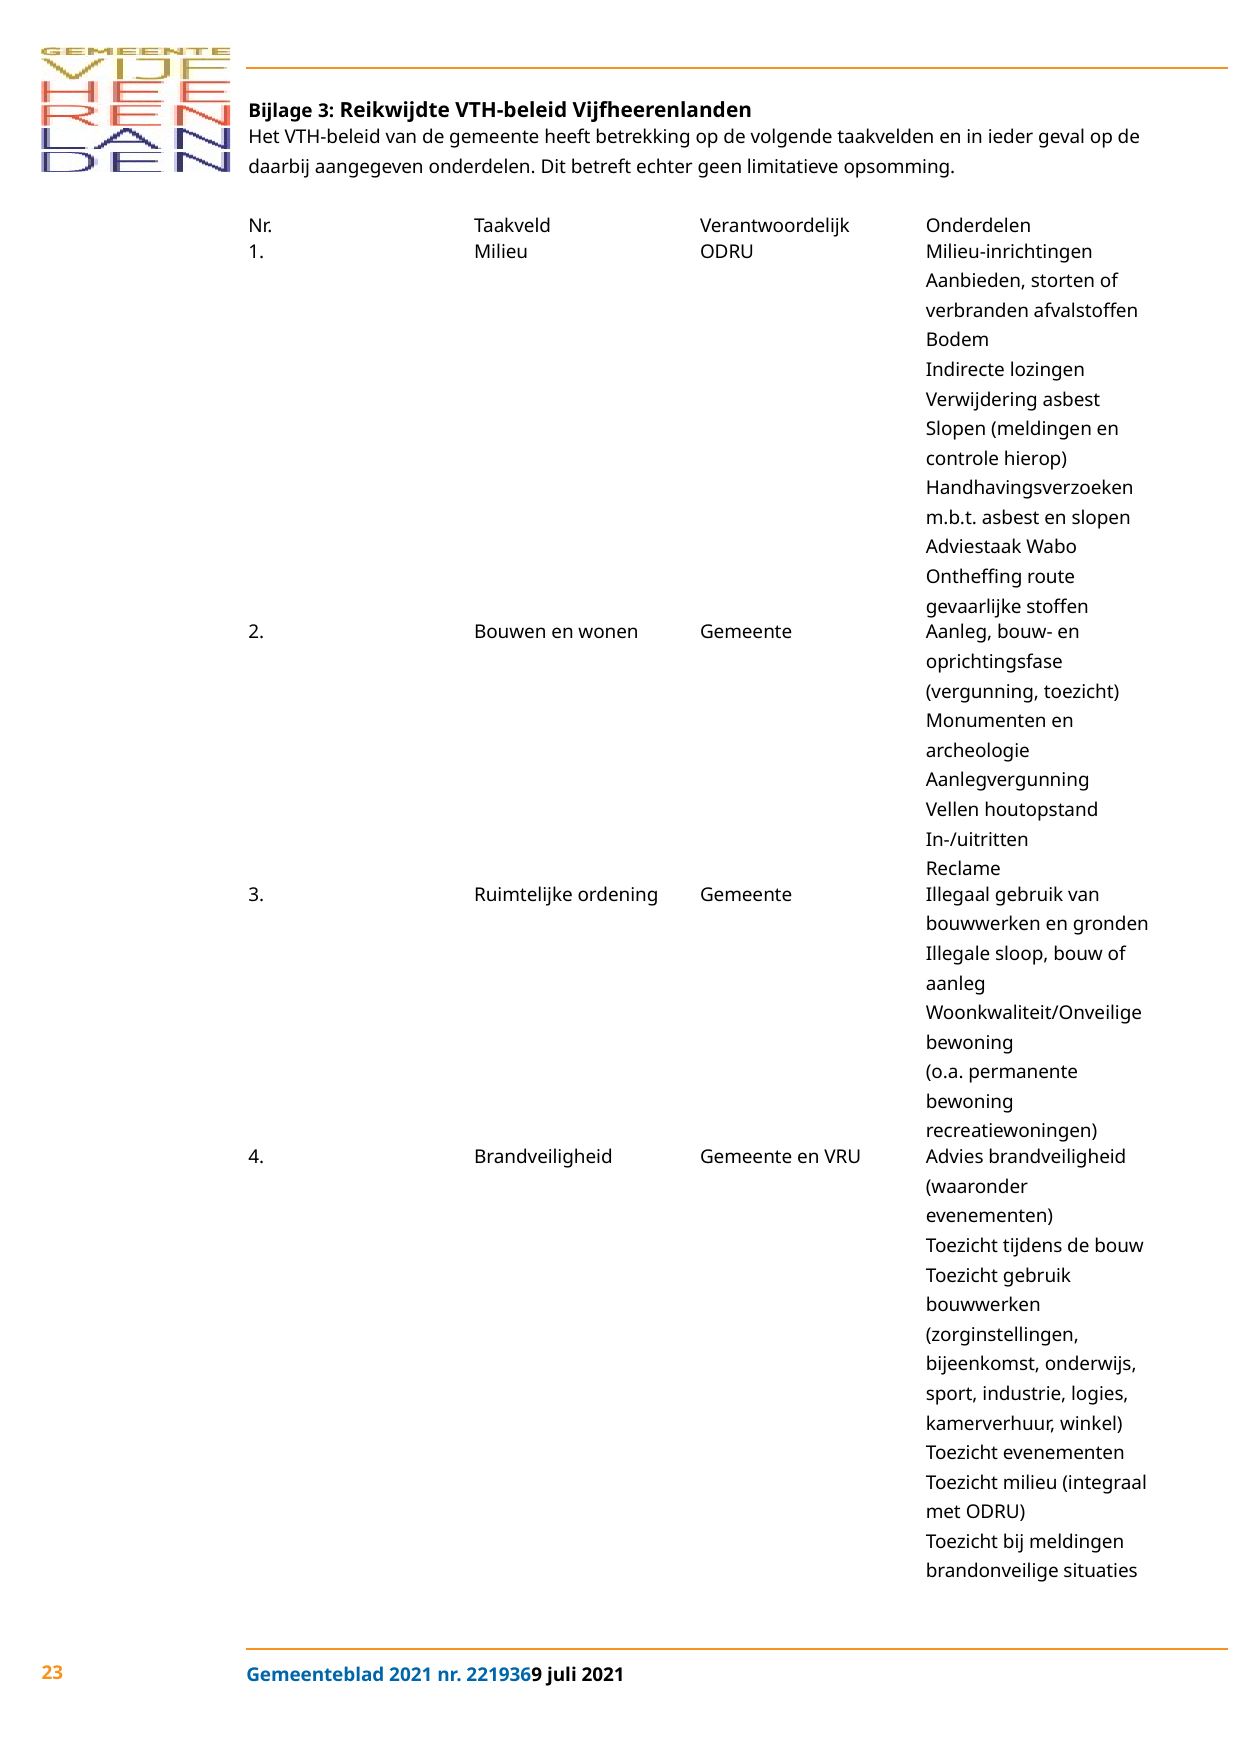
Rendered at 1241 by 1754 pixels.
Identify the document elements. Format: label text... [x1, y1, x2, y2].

table_cell 3. [248, 881, 474, 1143]
table_header Onderdelen [926, 212, 1152, 238]
table_cell ODRU [700, 238, 926, 619]
picture [41, 47, 231, 172]
table_cell Gemeente [700, 619, 926, 881]
table_cell 1. [248, 238, 474, 619]
table_cell Milieu [474, 238, 700, 619]
table_header Nr. [248, 212, 474, 238]
table_cell Aanleg, bouw- en oprichtingsfase (vergunning, toezicht) Monumenten en archeologie Aanlegvergunning Vellen houtopstand In-/uitritten Reclame [926, 619, 1152, 881]
table_cell Illegaal gebruik van bouwwerken en gronden Illegale sloop, bouw of aanleg Woonkwaliteit/Onveilige bewoning (o.a. permanente bewoning recreatiewoningen) [926, 881, 1152, 1143]
table_cell Brandveiligheid [474, 1144, 700, 1583]
text Bijlage 3: Reikwijdte VTH-beleid Vijfheerenlanden [248, 95, 1152, 123]
text Het VTH-beleid van de gemeente heeft betrekking op de volgende taakvelden en in ieder geval op de daarbij aangegeven onderdelen. Dit betreft echter geen limitatieve opsomming. [248, 123, 1152, 179]
table_cell 2. [248, 619, 474, 881]
table_cell 4. [248, 1144, 474, 1583]
table_header Verantwoordelijk [700, 212, 926, 238]
table_cell Gemeente en VRU [700, 1144, 926, 1583]
table_cell Advies brandveiligheid (waaronder evenementen) Toezicht tijdens de bouw Toezicht gebruik bouwwerken (zorginstellingen, bijeenkomst, onderwijs, sport, industrie, logies, kamerverhuur, winkel) Toezicht evenementen Toezicht milieu (integraal met ODRU) Toezicht bij meldingen brandonveilige situaties [926, 1144, 1152, 1583]
table_header Taakveld [474, 212, 700, 238]
table_cell Milieu-inrichtingen Aanbieden, storten of verbranden afvalstoffen Bodem Indirecte lozingen Verwijdering asbest Slopen (meldingen en controle hierop) Handhavingsverzoeken m.b.t. asbest en slopen Adviestaak Wabo Ontheffing route gevaarlijke stoffen [926, 238, 1152, 619]
table_cell Bouwen en wonen [474, 619, 700, 881]
table_cell Ruimtelijke ordening [474, 881, 700, 1143]
table_cell Gemeente [700, 881, 926, 1143]
